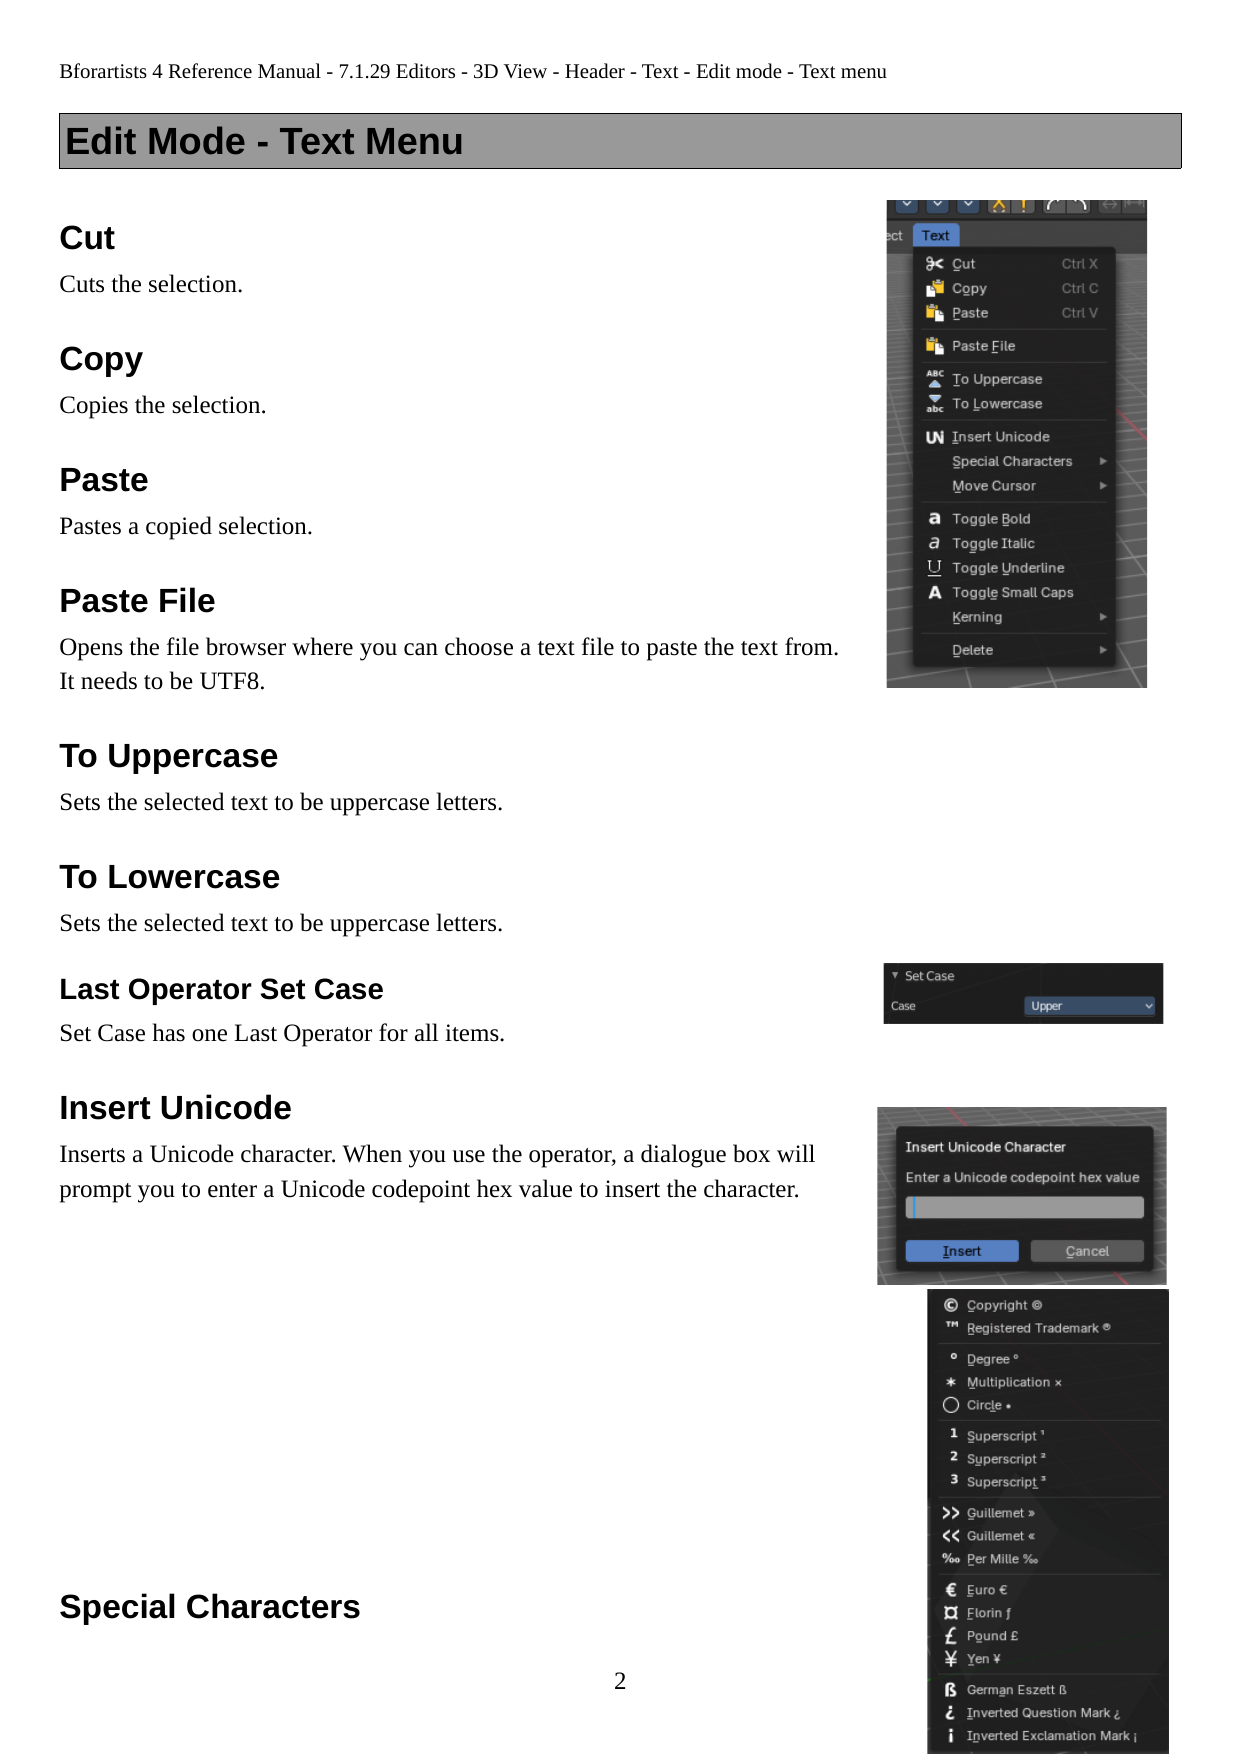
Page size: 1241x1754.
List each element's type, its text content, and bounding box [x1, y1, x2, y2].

subtitle Insert Unicode [59, 1088, 1181, 1127]
subtitle Cut [59, 217, 886, 256]
subtitle Copy [59, 338, 886, 377]
table_header Edit Mode - Text Menu [60, 114, 1181, 168]
subtitle Paste File [59, 581, 886, 619]
picture [927, 1289, 1169, 1754]
text Cuts the selection. [59, 269, 886, 297]
subtitle [1164, 972, 1181, 1006]
subtitle Last Operator Set Case [59, 972, 883, 1006]
picture [886, 200, 1148, 688]
picture [883, 963, 1164, 1024]
subtitle [1148, 459, 1181, 498]
subtitle Special Characters [59, 1587, 927, 1626]
text Inserts a Unicode character. When you use the operator, a dialogue box will prompt you to enter a Unicode codepoint hex value to insert the character. [59, 1139, 877, 1202]
text Sets the selected text to be uppercase letters. [59, 908, 1181, 937]
text [1148, 269, 1181, 297]
subtitle To Lowercase [59, 857, 1181, 896]
subtitle [1148, 338, 1181, 377]
subtitle To Uppercase [59, 736, 1181, 775]
text [1148, 511, 1181, 539]
picture [877, 1107, 1167, 1285]
text Copies the selection. [59, 390, 886, 418]
subtitle [1148, 581, 1181, 619]
text Opens the file browser where you can choose a text file to paste the text from. It needs to be UTF8. [59, 632, 1181, 695]
subtitle [1148, 217, 1181, 256]
text Set Case has one Last Operator for all items. [59, 1018, 1181, 1047]
text Pastes a copied selection. [59, 511, 886, 539]
text Sets the selected text to be uppercase letters. [59, 787, 1181, 816]
subtitle Paste [59, 459, 886, 498]
subtitle [1169, 1587, 1181, 1626]
text [1148, 390, 1181, 418]
